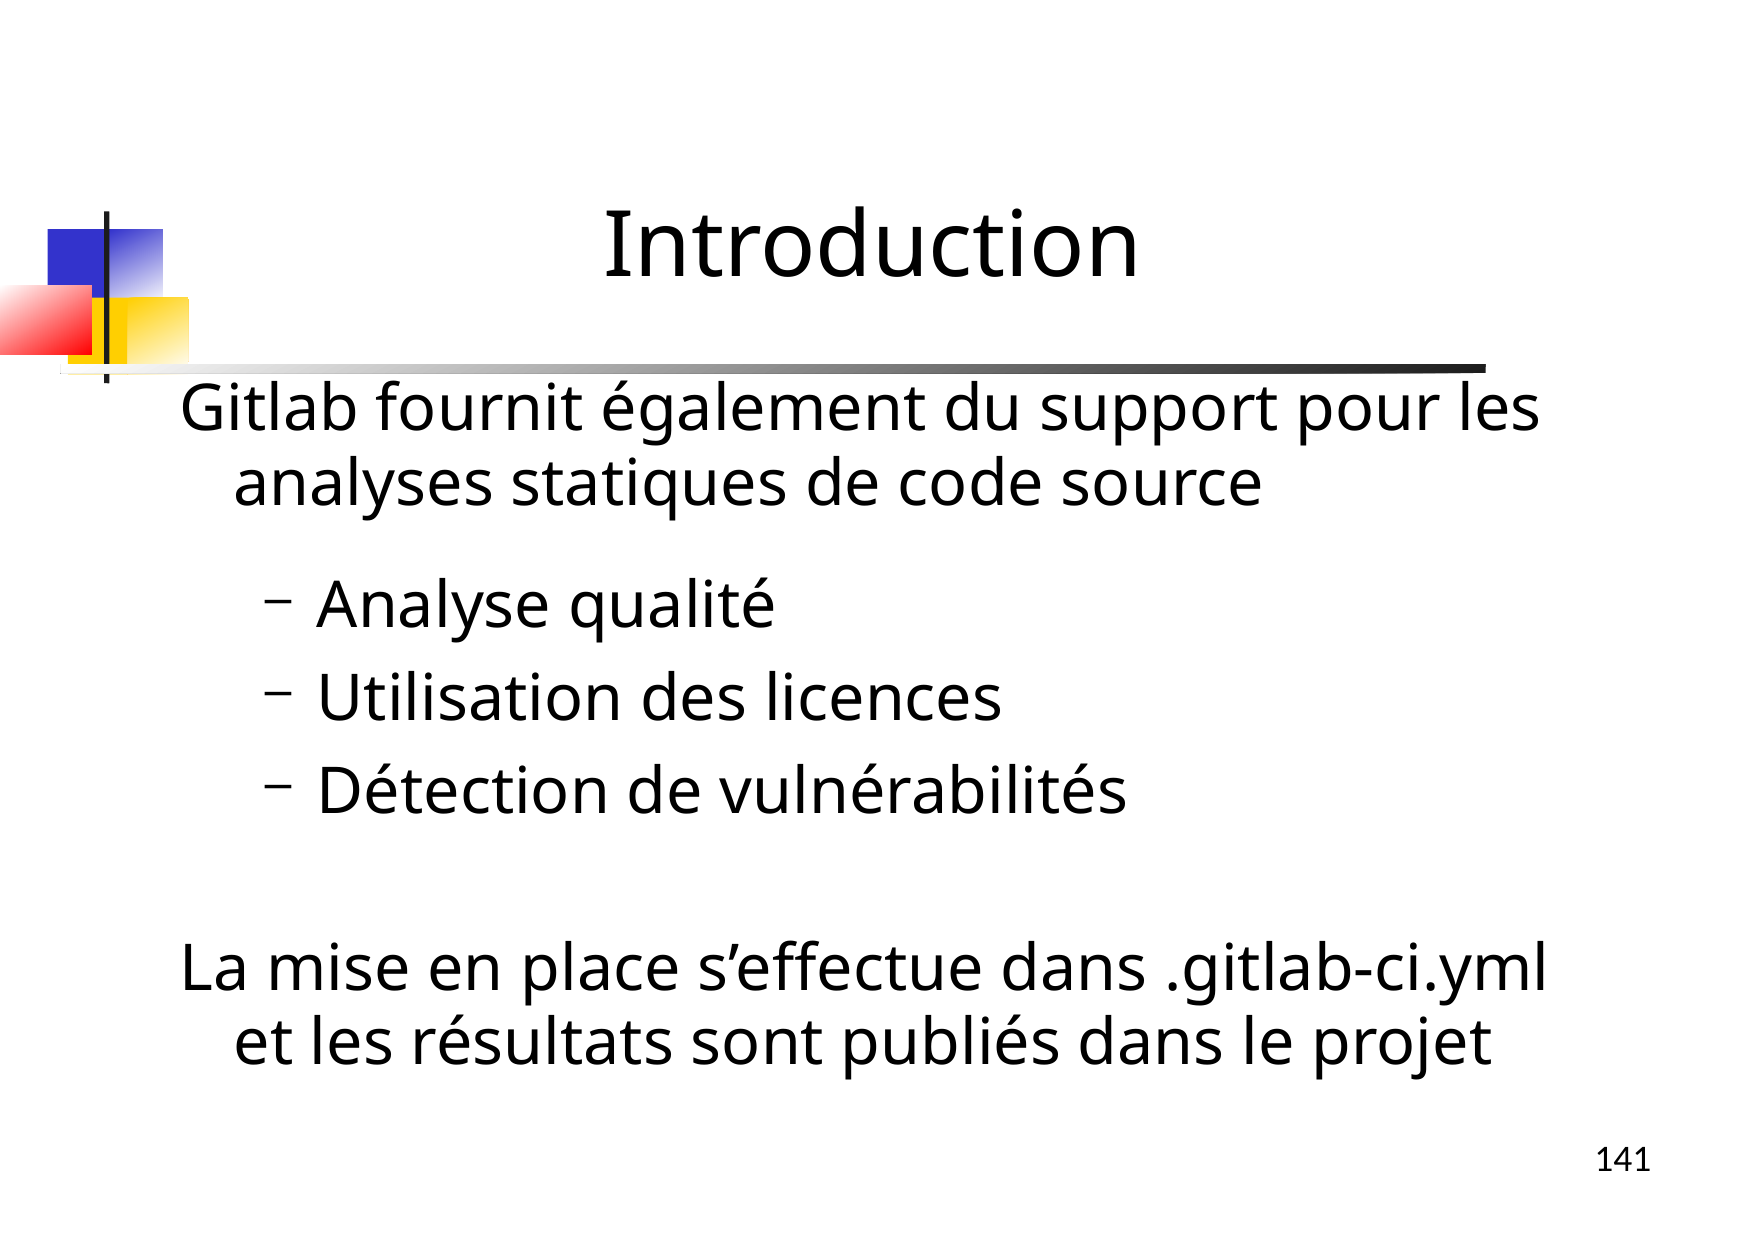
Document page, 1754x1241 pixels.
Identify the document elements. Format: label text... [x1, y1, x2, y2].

title Introduction [179, 139, 1567, 351]
list Gitlab fournit également du support pour les analyses statiques de code source Analyse qualité Utilisation des licences Détection de vulnérabilités La mise en place s’effectue dans .gitlab-ci.yml et les résultats sont publiés dans le projet [179, 371, 1567, 1091]
